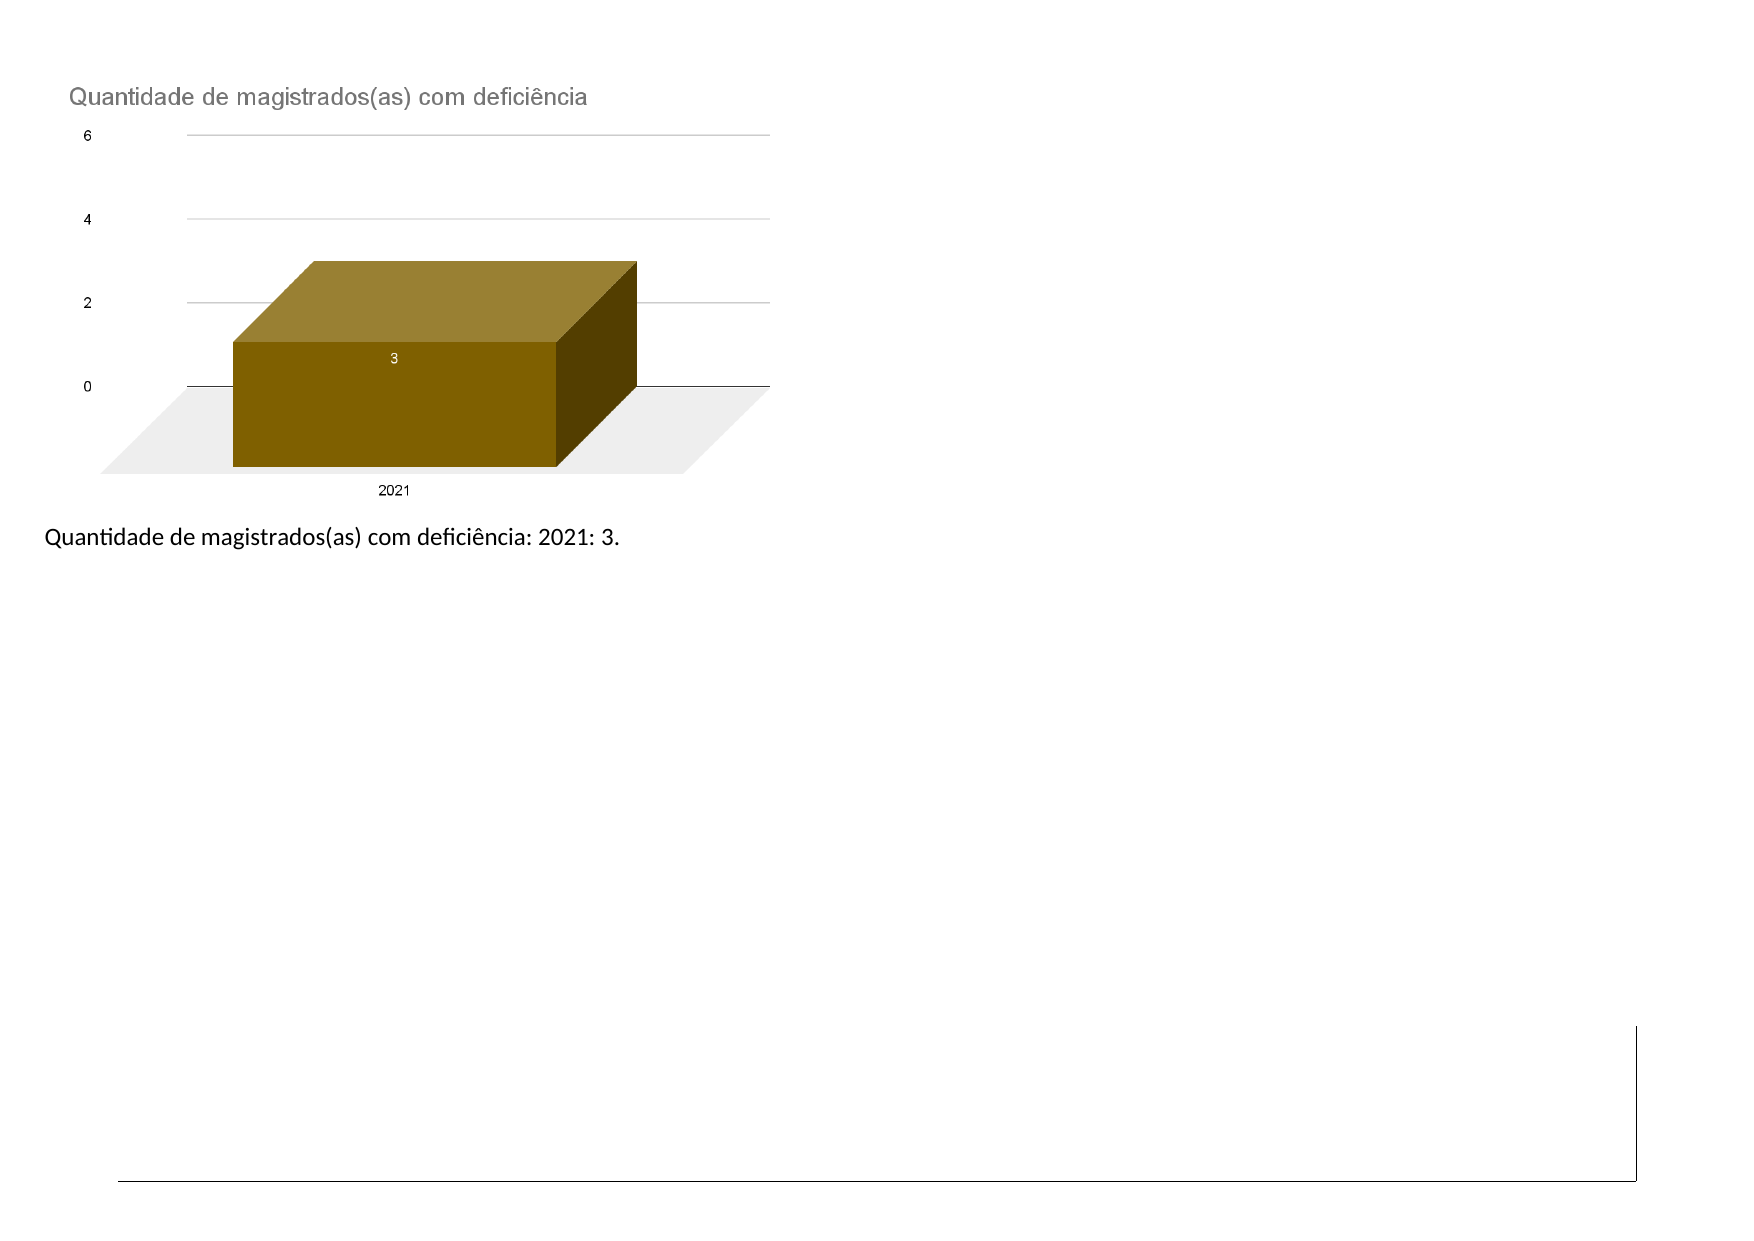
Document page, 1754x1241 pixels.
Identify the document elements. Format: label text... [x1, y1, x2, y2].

text Quantidade de magistrados(as) com deficiência: 2021: 3. [44, 521, 1712, 552]
